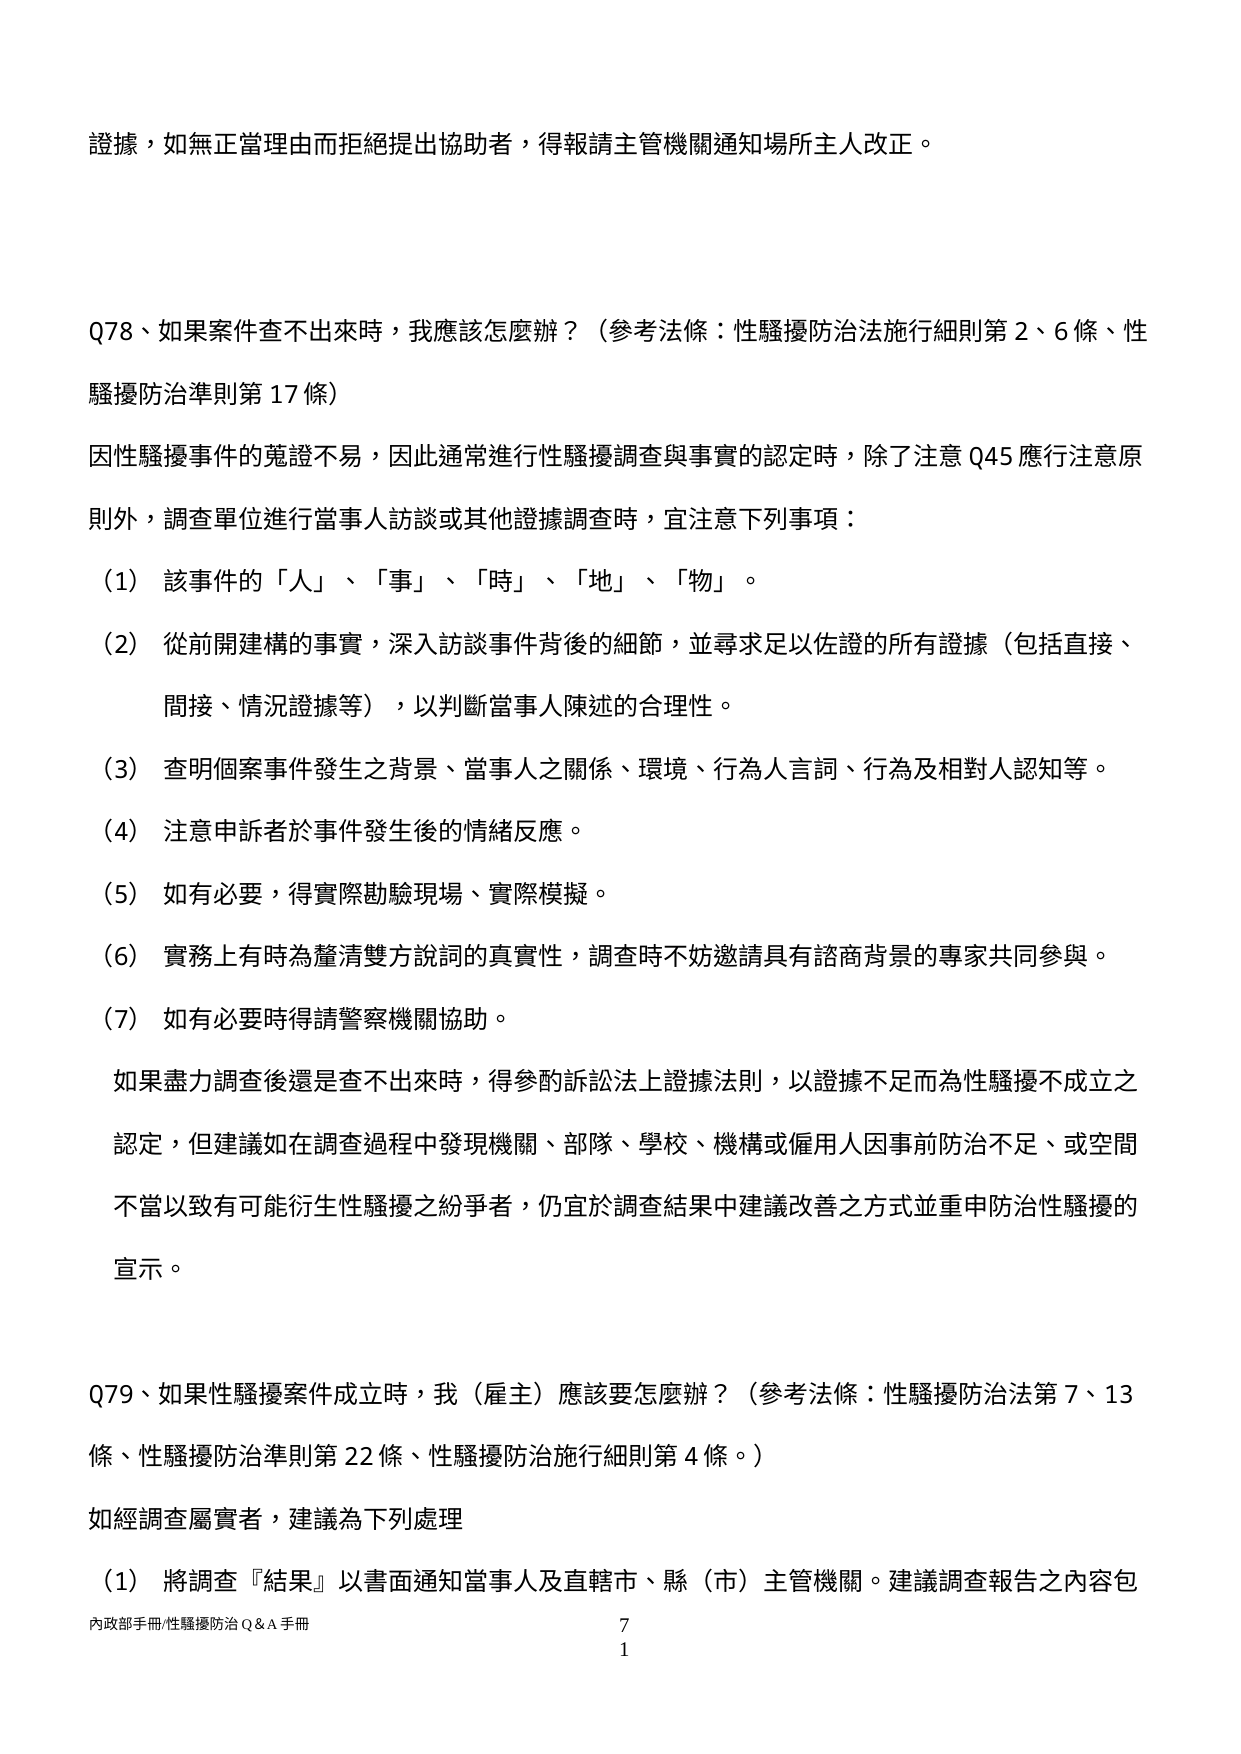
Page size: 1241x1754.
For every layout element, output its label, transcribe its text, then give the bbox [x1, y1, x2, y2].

list 將調查『結果』以書面通知當事人及直轄市、縣（市）主管機關。建議調查報告之內容包 [89, 1538, 1152, 1601]
list 注意申訴者於事件發生後的情緒反應。 [89, 788, 1152, 851]
text 如經調查屬實者，建議為下列處理 [89, 1476, 1152, 1538]
list 該事件的「人」、「事」、「時」、「地」、「物」。 [89, 538, 1152, 601]
text 因性騷擾事件的蒐證不易，因此通常進行性騷擾調查與事實的認定時，除了注意Q45應行注意原則外，調查單位進行當事人訪談或其他證據調查時，宜注意下列事項： [89, 413, 1152, 538]
list 如有必要，得實際勘驗現場、實際模擬。 [89, 851, 1152, 913]
list 實務上有時為釐清雙方說詞的真實性，調查時不妨邀請具有諮商背景的專家共同參與。 [89, 913, 1152, 976]
list 查明個案事件發生之背景、當事人之關係、環境、行為人言詞、行為及相對人認知等。 [89, 726, 1152, 788]
text 證據，如無正當理由而拒絕提出協助者，得報請主管機關通知場所主人改正。 [89, 101, 1152, 163]
list 如有必要時得請警察機關協助。 [89, 976, 1152, 1038]
list 從前開建構的事實，深入訪談事件背後的細節，並尋求足以佐證的所有證據（包括直接、間接、情況證據等），以判斷當事人陳述的合理性。 [89, 601, 1152, 726]
text Q79、如果性騷擾案件成立時，我（雇主）應該要怎麼辦？（參考法條：性騷擾防治法第7、13條、性騷擾防治準則第22條、性騷擾防治施行細則第4條。） [89, 1351, 1152, 1476]
text 如果盡力調查後還是查不出來時，得參酌訴訟法上證據法則，以證據不足而為性騷擾不成立之認定，但建議如在調查過程中發現機關、部隊、學校、機構或僱用人因事前防治不足、或空間不當以致有可能衍生性騷擾之紛爭者，仍宜於調查結果中建議改善之方式並重申防治性騷擾的宣示。 [114, 1038, 1152, 1288]
text Q78、如果案件查不出來時，我應該怎麼辦？（參考法條：性騷擾防治法施行細則第2、6條、性騷擾防治準則第17條） [89, 288, 1152, 413]
